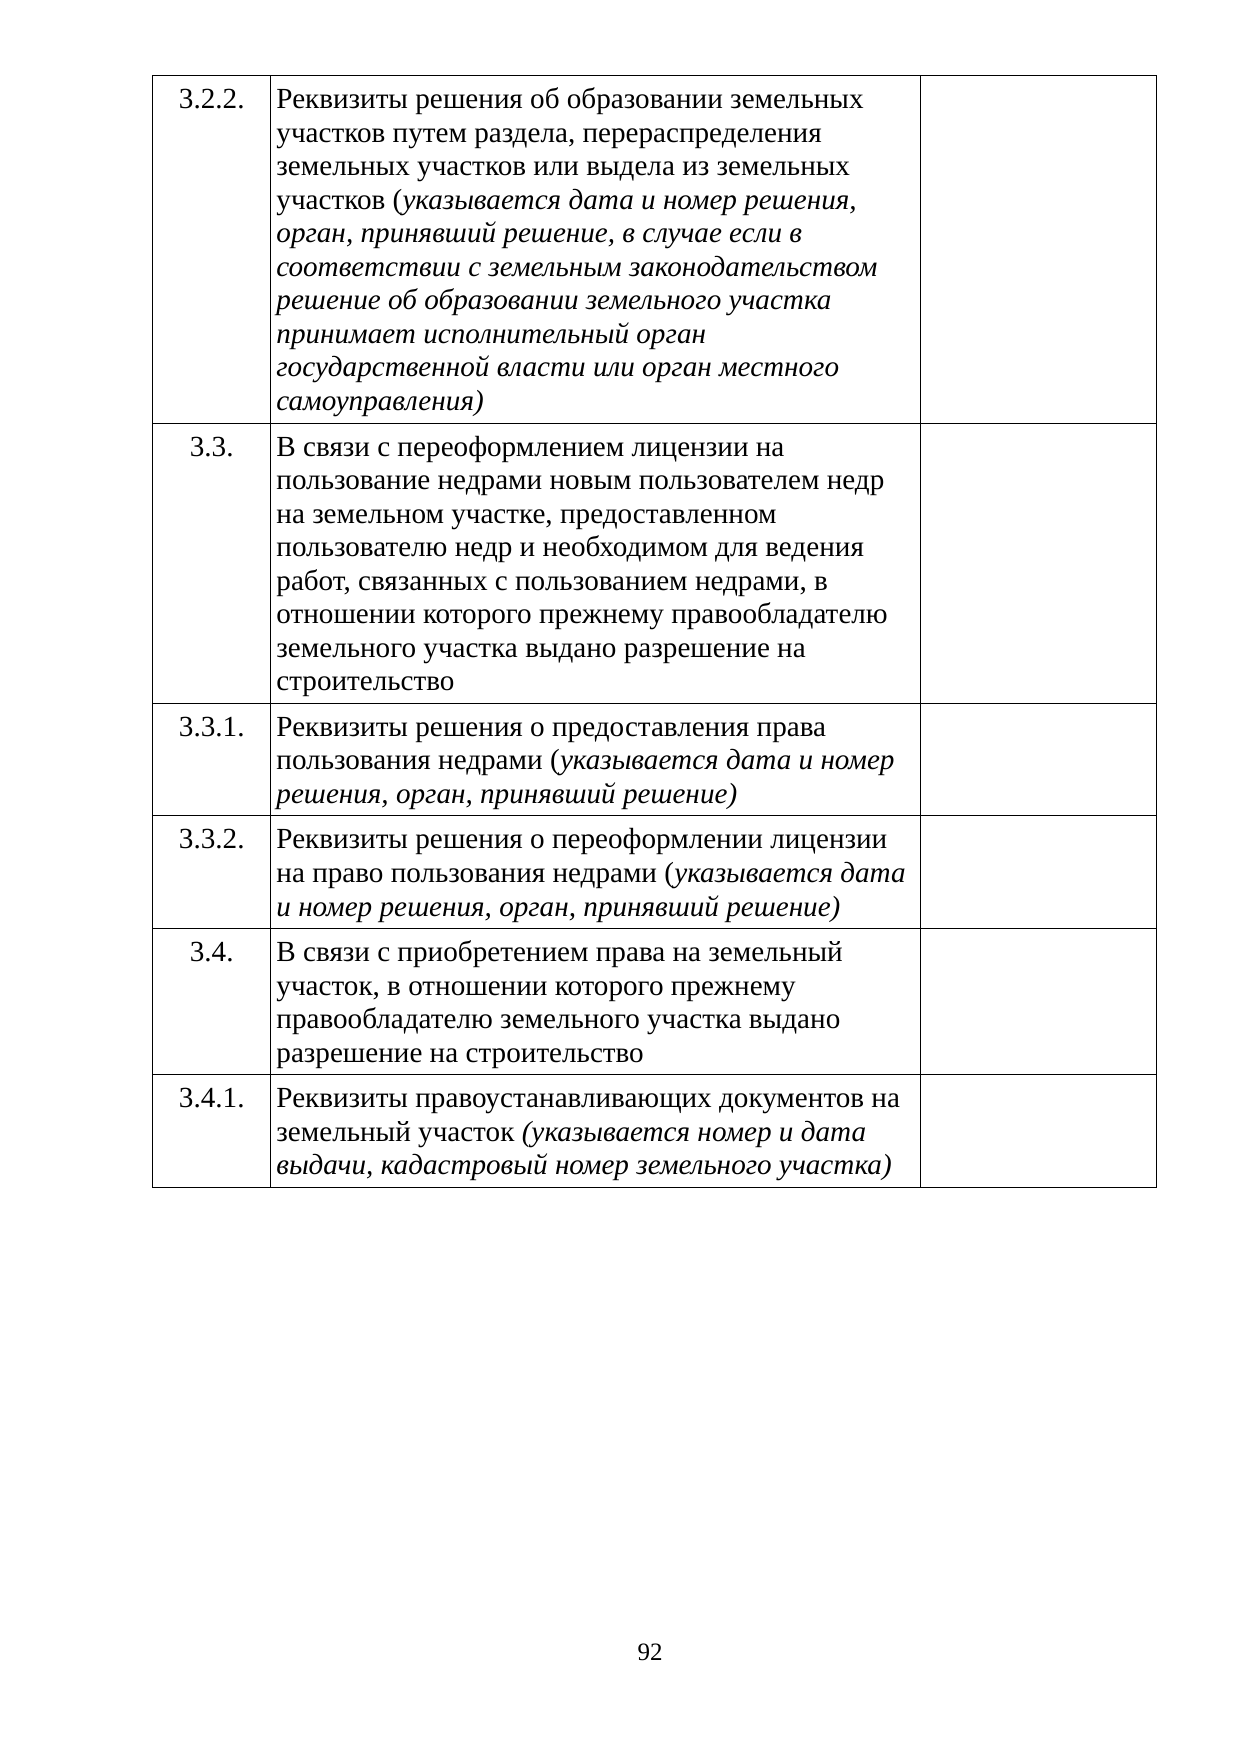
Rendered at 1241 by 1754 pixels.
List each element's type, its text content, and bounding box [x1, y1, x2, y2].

table_cell [921, 929, 1156, 1074]
table_cell 3.4.1. [153, 1075, 270, 1187]
table_cell 3.3.1. [153, 704, 270, 815]
table_cell [921, 76, 1156, 422]
table_cell В связи с приобретением права на земельный участок, в отношении которого прежнему правообладателю земельного участка выдано разрешение на строительство [271, 929, 920, 1074]
table_cell Реквизиты решения об образовании земельных участков путем раздела, перераспределения земельных участков или выдела из земельных участков (указывается дата и номер решения, орган, принявший решение, в случае если в соответствии с земельным законодательством решение об образовании земельного участка принимает исполнительный орган государственной власти или орган местного самоуправления) [271, 76, 920, 422]
table_cell В связи с переоформлением лицензии на пользование недрами новым пользователем недр на земельном участке, предоставленном пользователю недр и необходимом для ведения работ, связанных с пользованием недрами, в отношении которого прежнему правообладателю земельного участка выдано разрешение на строительство [271, 424, 920, 703]
table_cell [921, 1075, 1156, 1187]
table_cell Реквизиты решения о переоформлении лицензии на право пользования недрами (указывается дата и номер решения, орган, принявший решение) [271, 816, 920, 928]
table_cell [921, 704, 1156, 815]
table_cell 3.4. [153, 929, 270, 1074]
table_cell Реквизиты правоустанавливающих документов на земельный участок (указывается номер и дата выдачи, кадастровый номер земельного участка) [271, 1075, 920, 1187]
table_cell [921, 424, 1156, 703]
table_cell 3.2.2. [153, 76, 270, 422]
table_cell Реквизиты решения о предоставления права пользования недрами (указывается дата и номер решения, орган, принявший решение) [271, 704, 920, 815]
table_cell 3.3.2. [153, 816, 270, 928]
table_cell [921, 816, 1156, 928]
table_cell 3.3. [153, 424, 270, 703]
